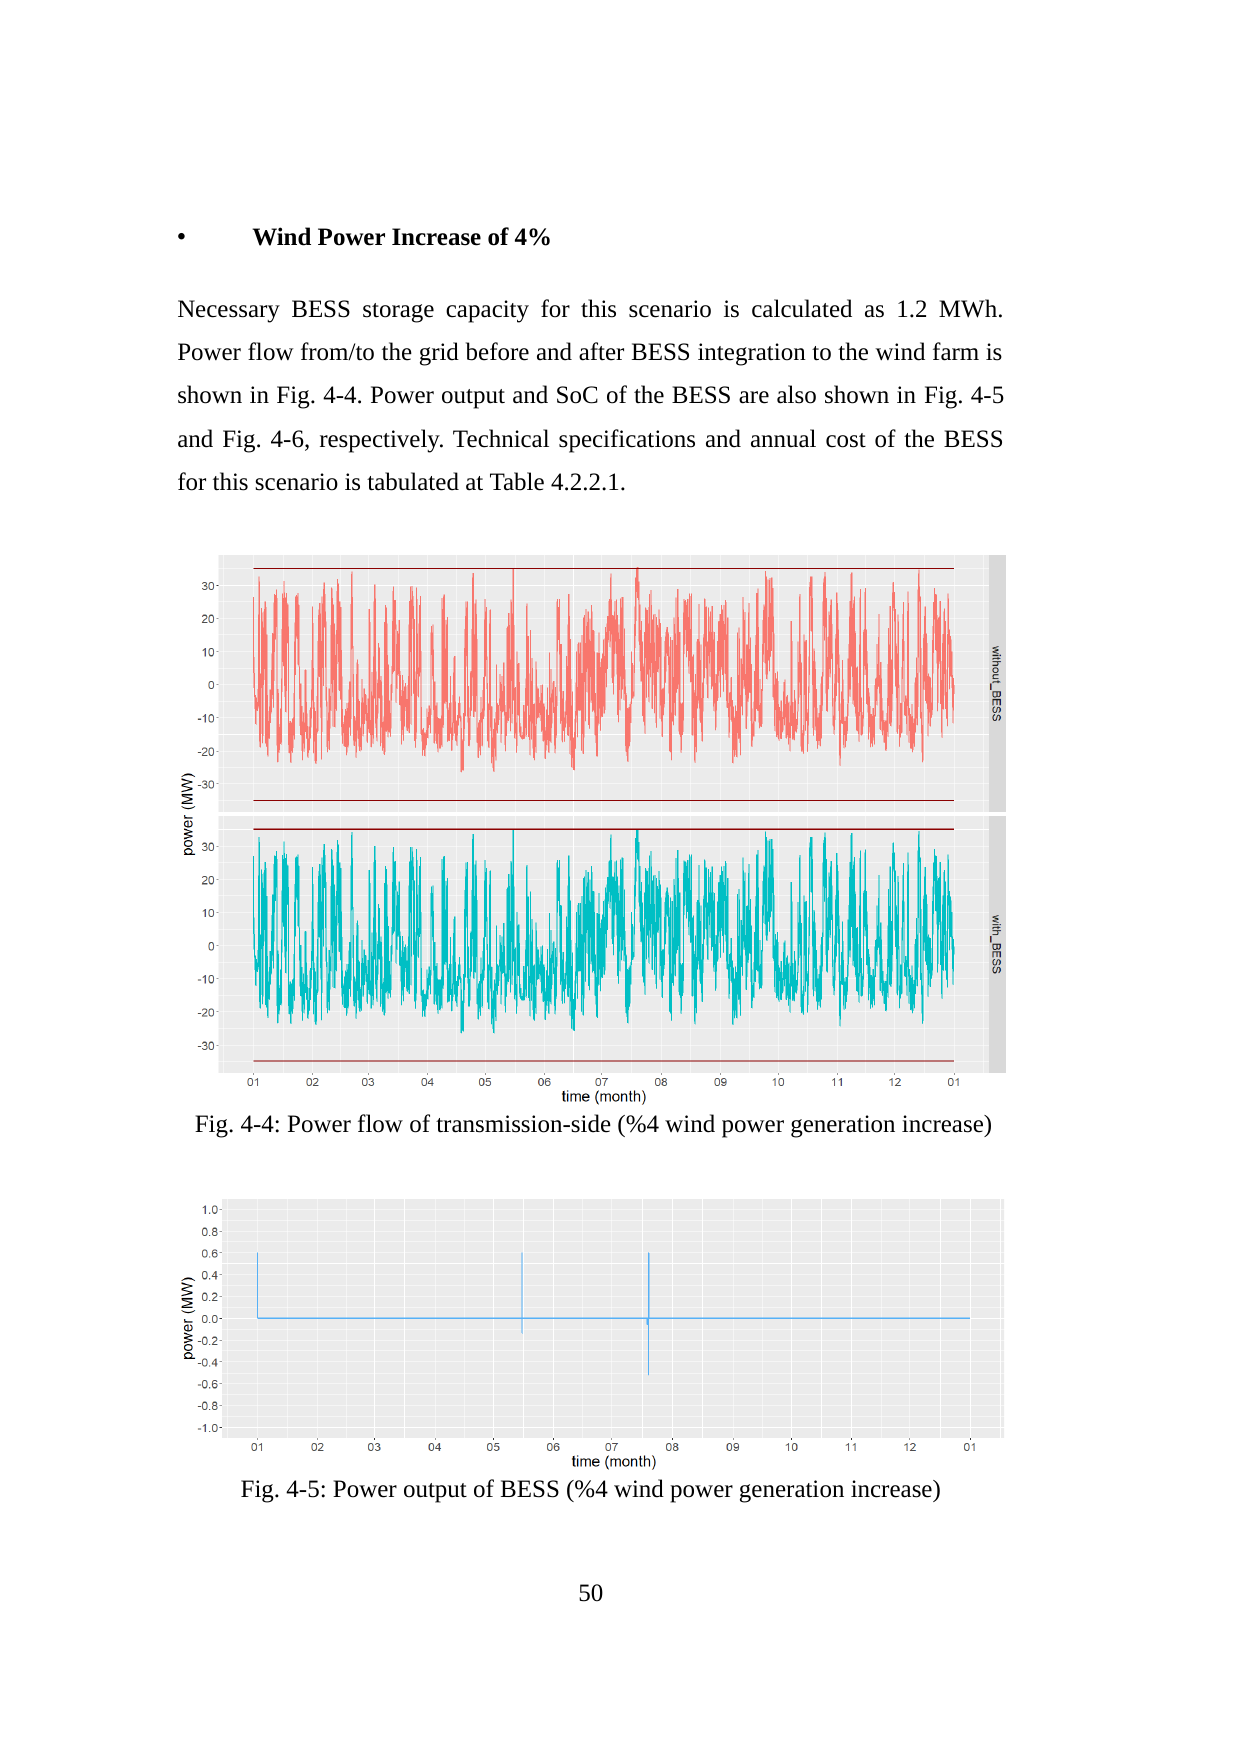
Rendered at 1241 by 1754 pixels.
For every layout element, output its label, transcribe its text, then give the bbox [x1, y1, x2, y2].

picture [177, 1194, 1005, 1472]
list Wind Power Increase of 4% [177, 222, 1004, 250]
text Fig. 4-5: Power output of BESS (%4 wind power generation increase) [177, 1472, 1004, 1503]
text Necessary BESS storage capacity for this scenario is calculated as 1.2 MWh. Power flow from/to the grid before and after BESS integration to the wind farm is shown in Fig. 4-4. Power output and SoC of the BESS are also shown in Fig. 4-5 and Fig. 4-6, respectively. Technical specifications and annual cost of the BESS for this scenario is tabulated at Table 4.2.2.1. [177, 294, 1004, 496]
text Fig. 4-4: Power flow of transmission-side (%4 wind power generation increase) [177, 1107, 1009, 1138]
picture [177, 552, 1010, 1107]
